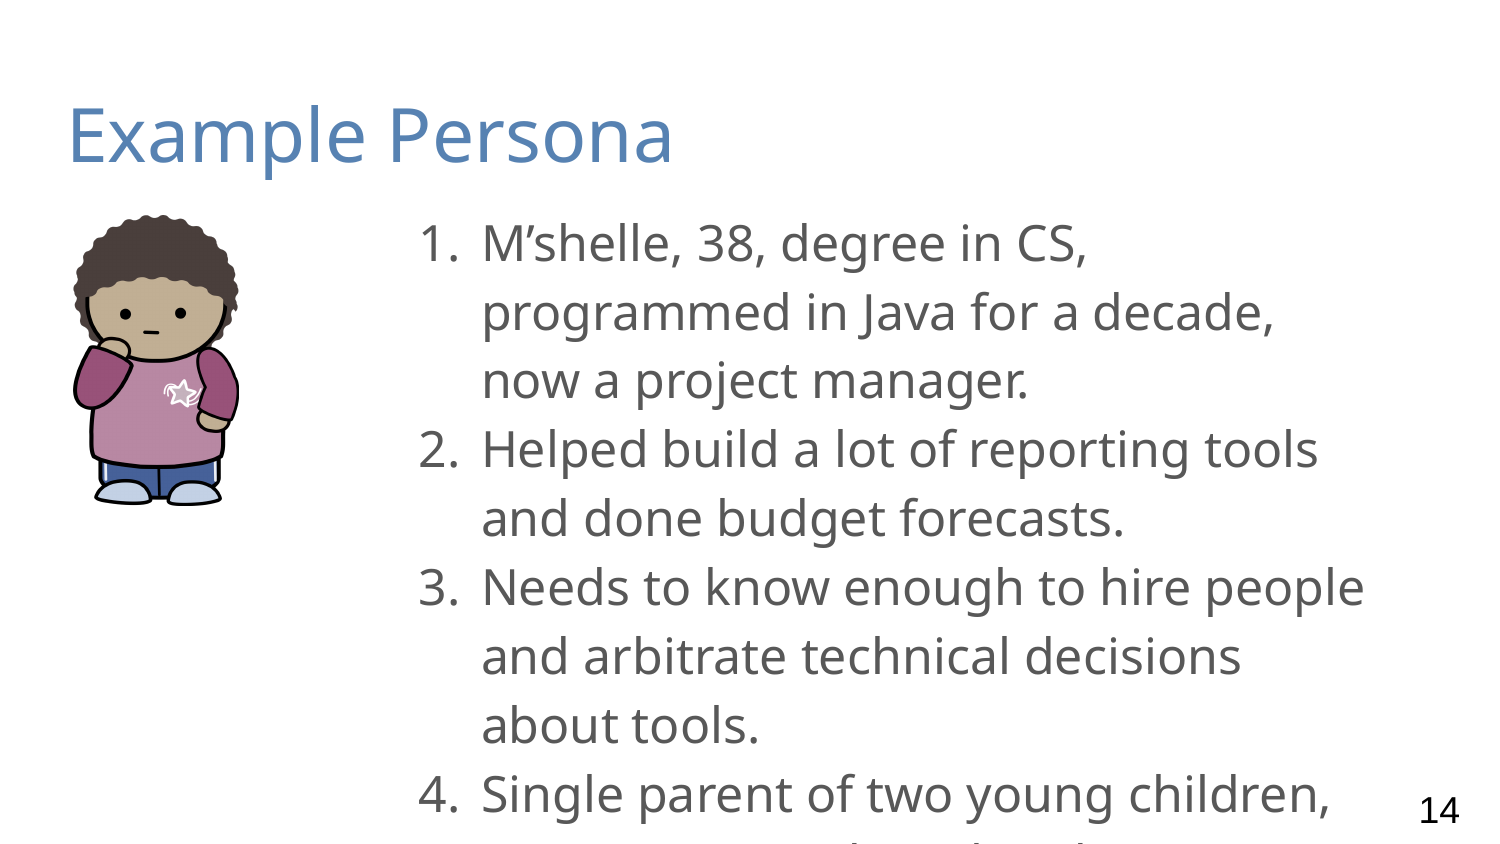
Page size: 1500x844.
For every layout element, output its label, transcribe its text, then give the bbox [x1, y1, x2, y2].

picture [73, 215, 239, 506]
title Example Persona [51, 72, 1449, 167]
list M’shelle, 38, degree in CS, programmed in Java for a decade, now a project manager. Helped build a lot of reporting tools and done budget forecasts. Needs to know enough to hire people and arbitrate technical decisions about tools. Single parent of two young children, so evenings and weekends are spoken for. [391, 187, 1390, 756]
